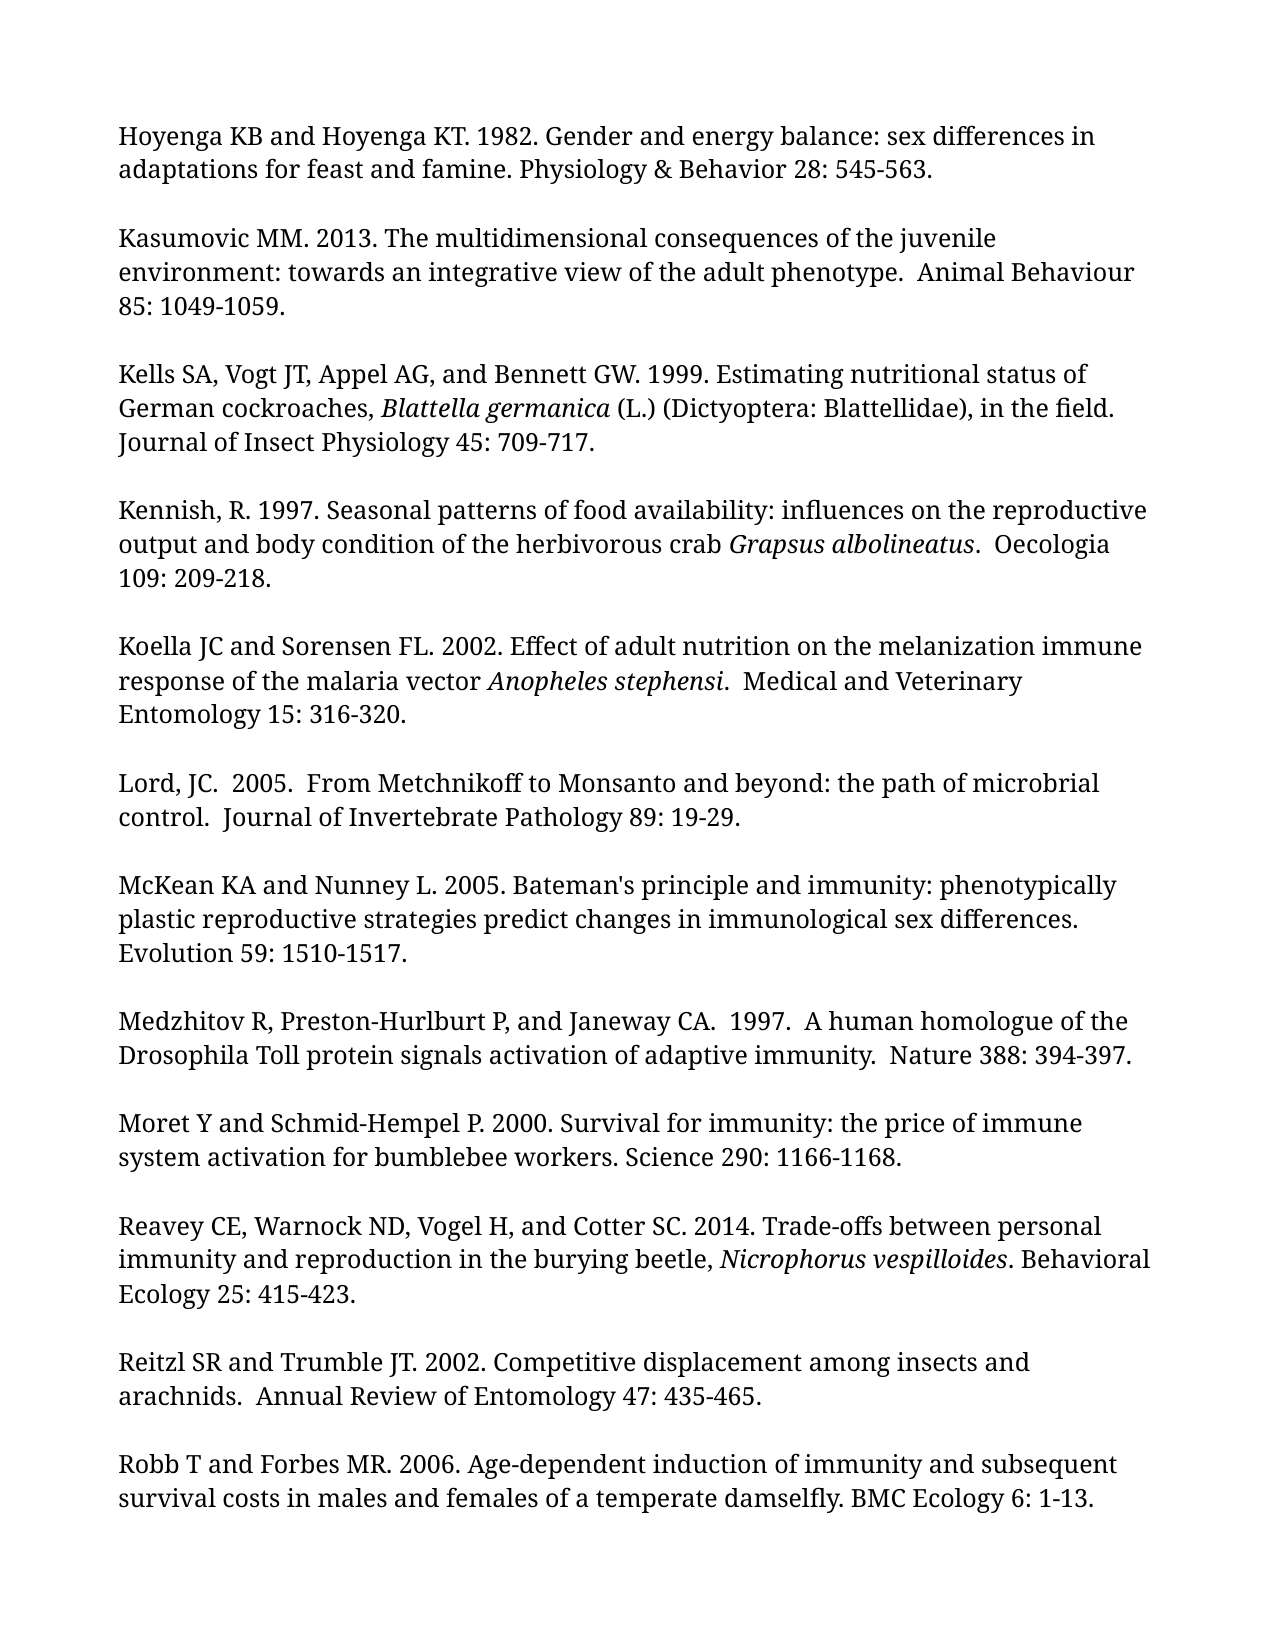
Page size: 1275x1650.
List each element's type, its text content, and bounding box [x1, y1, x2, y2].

text Reitzl SR and Trumble JT. 2002. Competitive displacement among insects and arachnids. Annual Review of Entomology 47: 435-465. [118, 1344, 1157, 1412]
text Kennish, R. 1997. Seasonal patterns of food availability: influences on the reproductive output and body condition of the herbivorous crab Grapsus albolineatus. Oecologia 109: 209-218. [118, 493, 1157, 595]
text Koella JC and Sorensen FL. 2002. Effect of adult nutrition on the melanization immune response of the malaria vector Anopheles stephensi. Medical and Veterinary Entomology 15: 316-320. [118, 629, 1157, 731]
text Robb T and Forbes MR. 2006. Age-dependent induction of immunity and subsequent survival costs in males and females of a temperate damselfly. BMC Ecology 6: 1-13. [118, 1447, 1157, 1515]
text Kells SA, Vogt JT, Appel AG, and Bennett GW. 1999. Estimating nutritional status of German cockroaches, Blattella germanica (L.) (Dictyoptera: Blattellidae), in the field. Journal of Insect Physiology 45: 709-717. [118, 357, 1157, 459]
text Lord, JC. 2005. From Metchnikoff to Monsanto and beyond: the path of microbrial control. Journal of Invertebrate Pathology 89: 19-29. [118, 765, 1157, 833]
text Moret Y and Schmid-Hempel P. 2000. Survival for immunity: the price of immune system activation for bumblebee workers. Science 290: 1166-1168. [118, 1106, 1157, 1174]
text Kasumovic MM. 2013. The multidimensional consequences of the juvenile environment: towards an integrative view of the adult phenotype. Animal Behaviour 85: 1049-1059. [118, 220, 1157, 322]
text Reavey CE, Warnock ND, Vogel H, and Cotter SC. 2014. Trade-offs between personal immunity and reproduction in the burying beetle, Nicrophorus vespilloides. Behavioral Ecology 25: 415-423. [118, 1208, 1157, 1310]
text Hoyenga KB and Hoyenga KT. 1982. Gender and energy balance: sex differences in adaptations for feast and famine. Physiology & Behavior 28: 545-563. [118, 118, 1157, 186]
text McKean KA and Nunney L. 2005. Bateman's principle and immunity: phenotypically plastic reproductive strategies predict changes in immunological sex differences. Evolution 59: 1510-1517. [118, 867, 1157, 970]
text Medzhitov R, Preston-Hurlburt P, and Janeway CA. 1997. A human homologue of the Drosophila Toll protein signals activation of adaptive immunity. Nature 388: 394-397. [118, 1004, 1157, 1072]
